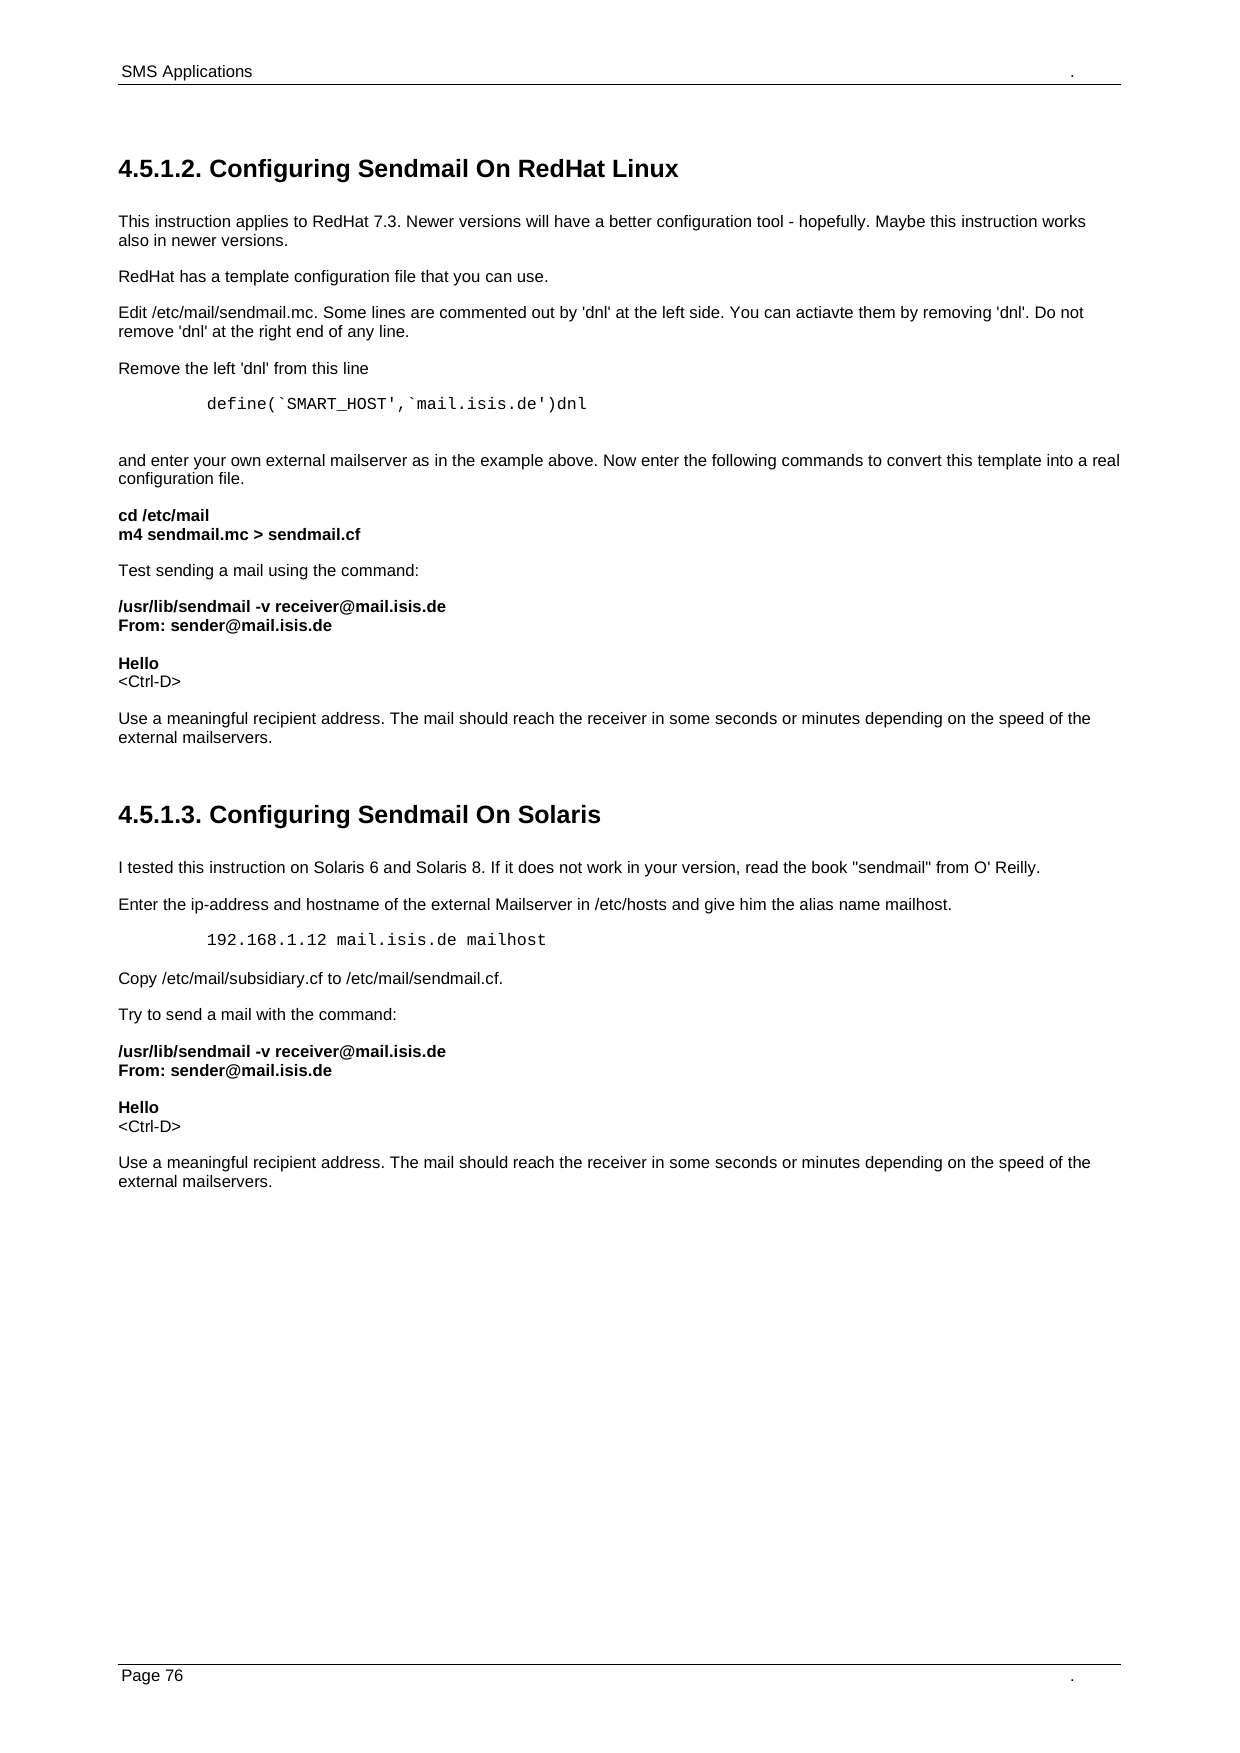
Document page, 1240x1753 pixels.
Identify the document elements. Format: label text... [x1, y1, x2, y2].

text I tested this instruction on Solaris 6 and Solaris 8. If it does not work in your version, read the book "sendmail" from O' Reilly. [118, 858, 1121, 877]
text and enter your own external mailserver as in the example above. Now enter the following commands to convert this template into a real configuration file. [118, 451, 1121, 488]
text Try to send a mail with the command: [118, 1006, 1121, 1024]
text cd /etc/mail m4 sendmail.mc > sendmail.cf [118, 506, 1121, 543]
text Use a meaningful recipient address. The mail should reach the receiver in some seconds or minutes depending on the speed of the external mailservers. [118, 709, 1121, 747]
text define(`SMART_HOST',`mail.isis.de')dnl [207, 395, 1121, 414]
text Test sending a mail using the command: [118, 561, 1121, 580]
text 192.168.1.12 mail.isis.de mailhost [207, 931, 1121, 950]
text Remove the left 'dnl' from this line [118, 359, 1121, 378]
text RedHat has a template configuration file that you can use. [118, 267, 1121, 286]
text /usr/lib/sendmail -v receiver@mail.isis.de From: sender@mail.isis.de Hello <Ctrl-D> [118, 1042, 1121, 1136]
text /usr/lib/sendmail -v receiver@mail.isis.de From: sender@mail.isis.de Hello <Ctrl-D> [118, 598, 1121, 691]
subtitle Configuring Sendmail On Solaris [118, 801, 1121, 829]
subtitle Configuring Sendmail On RedHat Linux [118, 154, 1121, 182]
text Enter the ip-address and hostname of the external Mailserver in /etc/hosts and give him the alias name mailhost. [118, 895, 1121, 913]
text This instruction applies to RedHat 7.3. Newer versions will have a better configuration tool - hopefully. Maybe this instruction works also in newer versions. [118, 212, 1121, 249]
text Edit /etc/mail/sendmail.mc. Some lines are commented out by 'dnl' at the left side. You can actiavte them by removing 'dnl'. Do not remove 'dnl' at the right end of any line. [118, 304, 1121, 341]
text Copy /etc/mail/subsidiary.cf to /etc/mail/sendmail.cf. [118, 969, 1121, 988]
text Use a meaningful recipient address. The mail should reach the receiver in some seconds or minutes depending on the speed of the external mailservers. [118, 1153, 1121, 1191]
